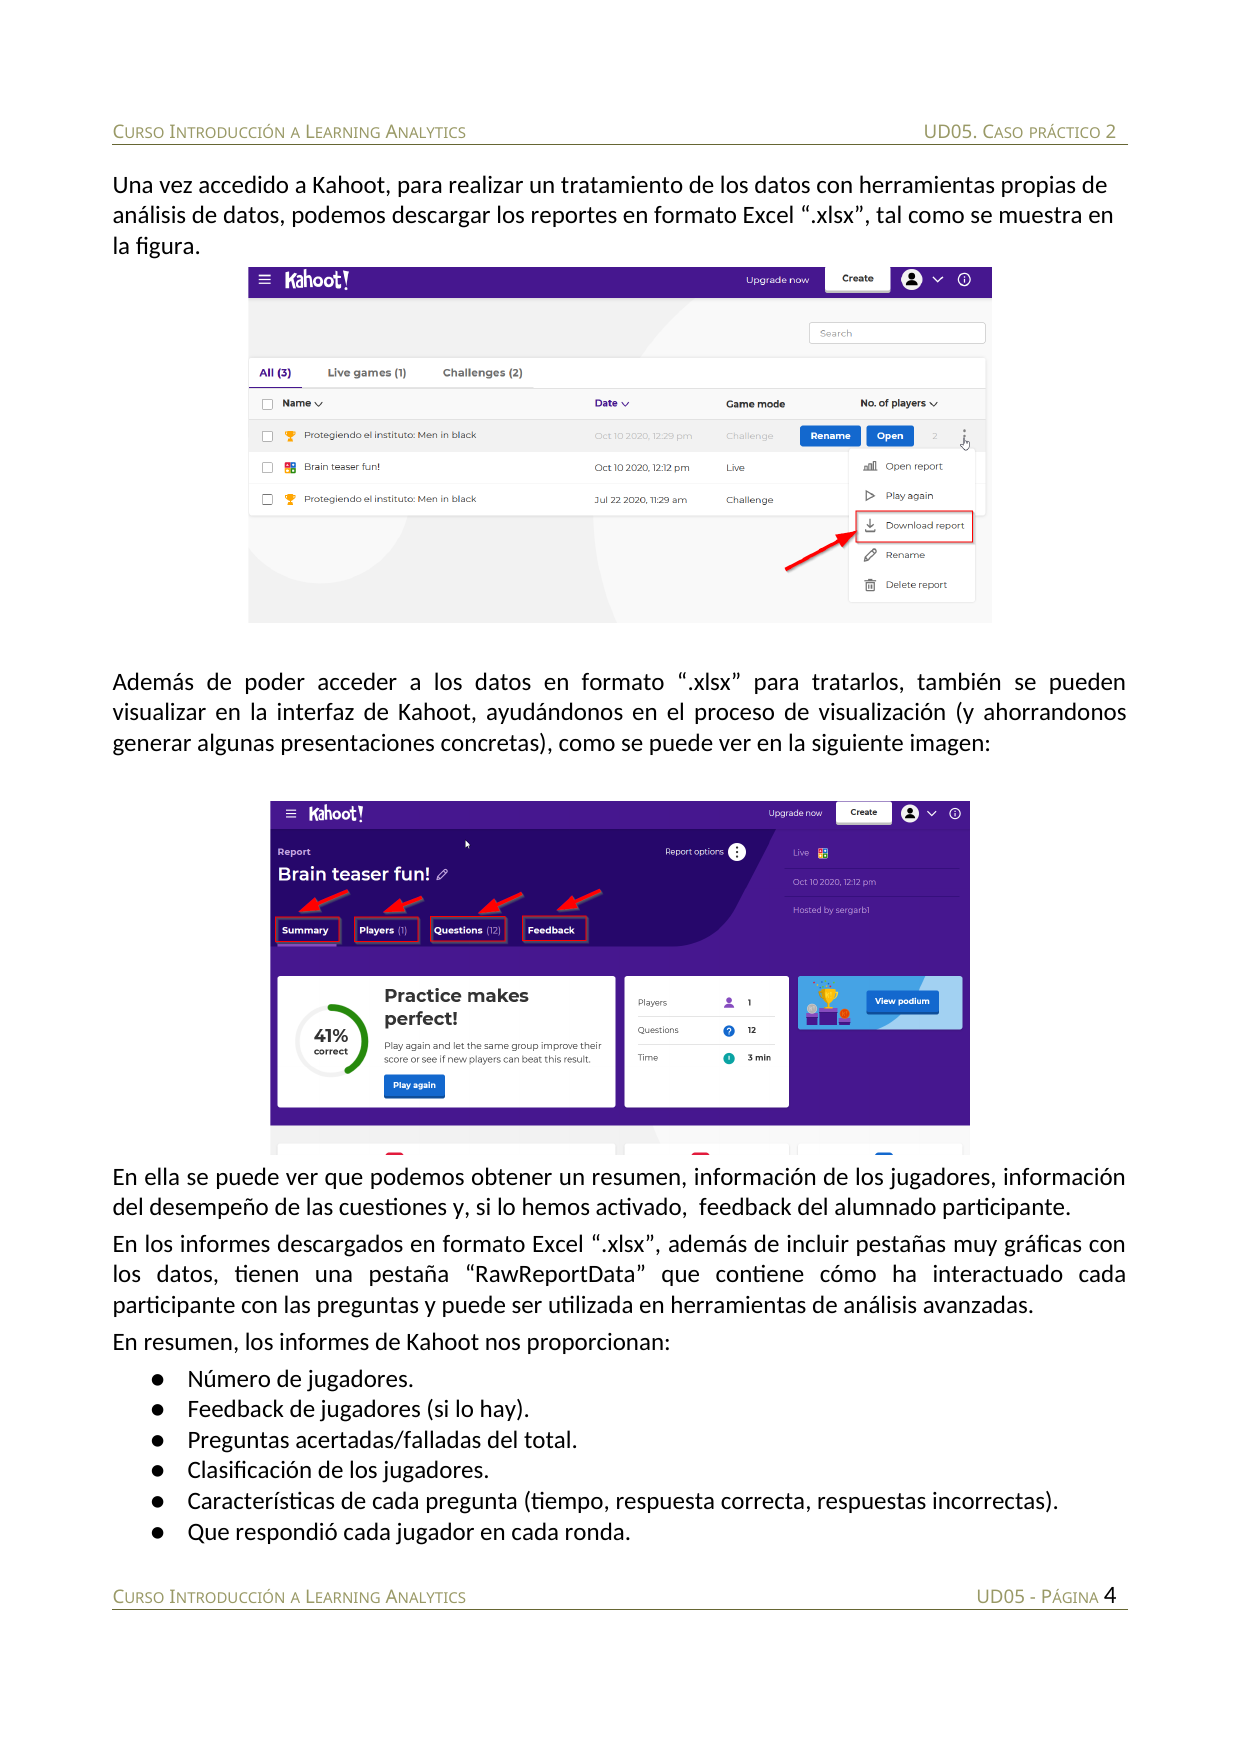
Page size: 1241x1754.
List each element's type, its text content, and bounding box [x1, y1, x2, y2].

list Clasificación de los jugadores. [150, 1455, 1128, 1485]
list Que respondió cada jugador en cada ronda. [150, 1516, 1128, 1546]
list Preguntas acertadas/falladas del total. [150, 1424, 1128, 1455]
text En ella se puede ver que podemos obtener un resumen, información de los jugadores, información del desempeño de las cuestiones y, si lo hemos activado, feedback del alumnado participante. [112, 1161, 1128, 1222]
text En resumen, los informes de Kahoot nos proporcionan: [112, 1326, 1128, 1357]
text Una vez accedido a Kahoot, para realizar un tratamiento de los datos con herramientas propias de análisis de datos, podemos descargar los reportes en formato Excel “.xlsx”, tal como se muestra en la figura. [112, 169, 1128, 261]
list Características de cada pregunta (tiempo, respuesta correcta, respuestas incorrectas). [150, 1485, 1128, 1516]
list Feedback de jugadores (si lo hay). [150, 1394, 1128, 1424]
list Número de jugadores. [150, 1363, 1128, 1394]
text En los informes descargados en formato Excel “.xlsx”, además de incluir pestañas muy gráficas con los datos, tienen una pestaña “RawReportData” que contiene cómo ha interactuado cada participante con las preguntas y puede ser utilizada en herramientas de análisis avanzadas. [112, 1228, 1128, 1320]
text Además de poder acceder a los datos en formato “.xlsx” para tratarlos, también se pueden visualizar en la interfaz de Kahoot, ayudándonos en el proceso de visualización (y ahorrandonos generar algunas presentaciones concretas), como se puede ver en la siguiente imagen: [112, 666, 1128, 758]
picture [270, 801, 970, 1155]
picture [248, 267, 992, 623]
